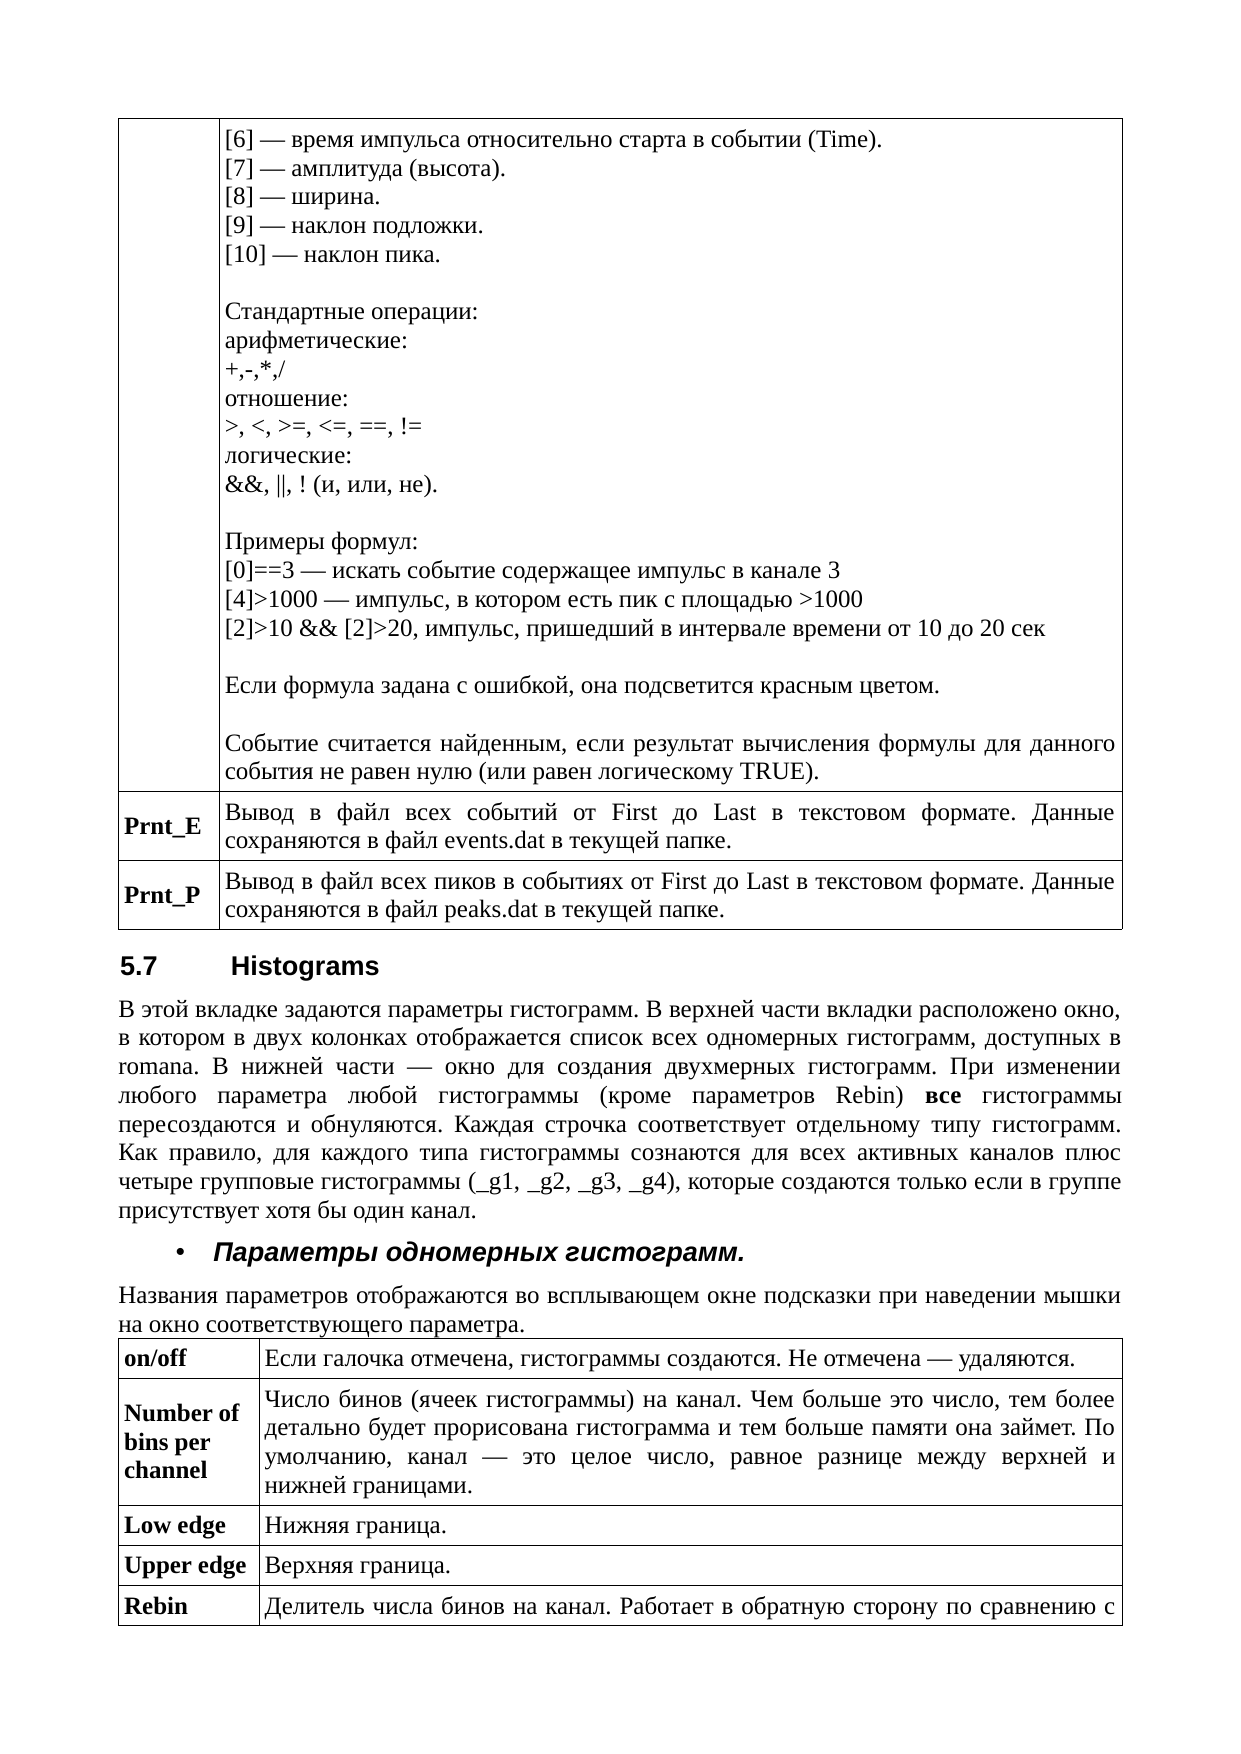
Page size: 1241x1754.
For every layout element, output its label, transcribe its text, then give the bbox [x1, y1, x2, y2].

text Названия параметров отображаются во всплывающем окне подсказки при наведении мышки на окно соответствующего параметра. [118, 1280, 1122, 1338]
table_cell Prnt_E [119, 792, 219, 860]
table_cell Число бинов (ячеек гистограммы) на канал. Чем больше это число, тем более детально будет прорисована гистограмма и тем больше памяти она займет. По умолчанию, канал — это целое число, равное разнице между верхней и нижней границами. [260, 1379, 1122, 1504]
text В этой вкладке задаются параметры гистограмм. В верхней части вкладки расположено окно, в котором в двух колонках отображается список всех одномерных гистограмм, доступных в romana. В нижней части — окно для создания двухмерных гистограмм. При изменении любого параметра любой гистограммы (кроме параметров Rebin) все гистограммы пересоздаются и обнуляются. Каждая строчка соответствует отдельному типу гистограмм. Как правило, для каждого типа гистограммы сознаются для всех активных каналов плюс четыре групповые гистограммы (_g1, _g2, _g3, _g4), которые создаются только если в группе присутствует хотя бы один канал. [118, 994, 1122, 1224]
subtitle Histograms [120, 950, 1122, 981]
table_header Если галочка отмечена, гистограммы создаются. Не отмечена — удаляются. [260, 1339, 1122, 1378]
table_cell [6] — время импульса относительно старта в событии (Time). [7] — амплитуда (высота). [8] — ширина. [9] — наклон подложки. [10] — наклон пика. Стандартные операции: арифметические: +,-,*,/ отношение: >, <, >=, <=, ==, != логические: &&, ||, ! (и, или, не). Примеры формул: [0]==3 — искать событие содержащее импульс в канале 3 [4]>1000 — импульс, в котором есть пик с площадью >1000 [2]>10 && [2]>20, импульс, пришедший в интервале времени от 10 до 20 сек Если формула задана с ошибкой, она подсветится красным цветом. Событие считается найденным, если результат вычисления формулы для данного события не равен нулю (или равен логическому TRUE). [220, 119, 1122, 791]
table_cell [119, 119, 219, 791]
table_cell Верхняя граница. [260, 1546, 1122, 1585]
subtitle Параметры одномерных гистограмм. [176, 1236, 1122, 1268]
table_cell Prnt_P [119, 861, 219, 929]
table_cell Нижняя граница. [260, 1506, 1122, 1545]
table_cell Rebin [119, 1586, 259, 1625]
table_cell Upper edge [119, 1546, 259, 1585]
table_cell Вывод в файл всех событий от First до Last в текстовом формате. Данные сохраняются в файл events.dat в текущей папке. [220, 792, 1122, 860]
table_cell Number of bins per channel [119, 1379, 259, 1504]
table_cell Low edge [119, 1506, 259, 1545]
table_cell Делитель числа бинов на канал. Работает в обратную сторону по сравнению с [260, 1586, 1122, 1625]
table_cell Вывод в файл всех пиков в событиях от First до Last в текстовом формате. Данные сохраняются в файл peaks.dat в текущей папке. [220, 861, 1122, 929]
table_header on/off [119, 1339, 259, 1378]
